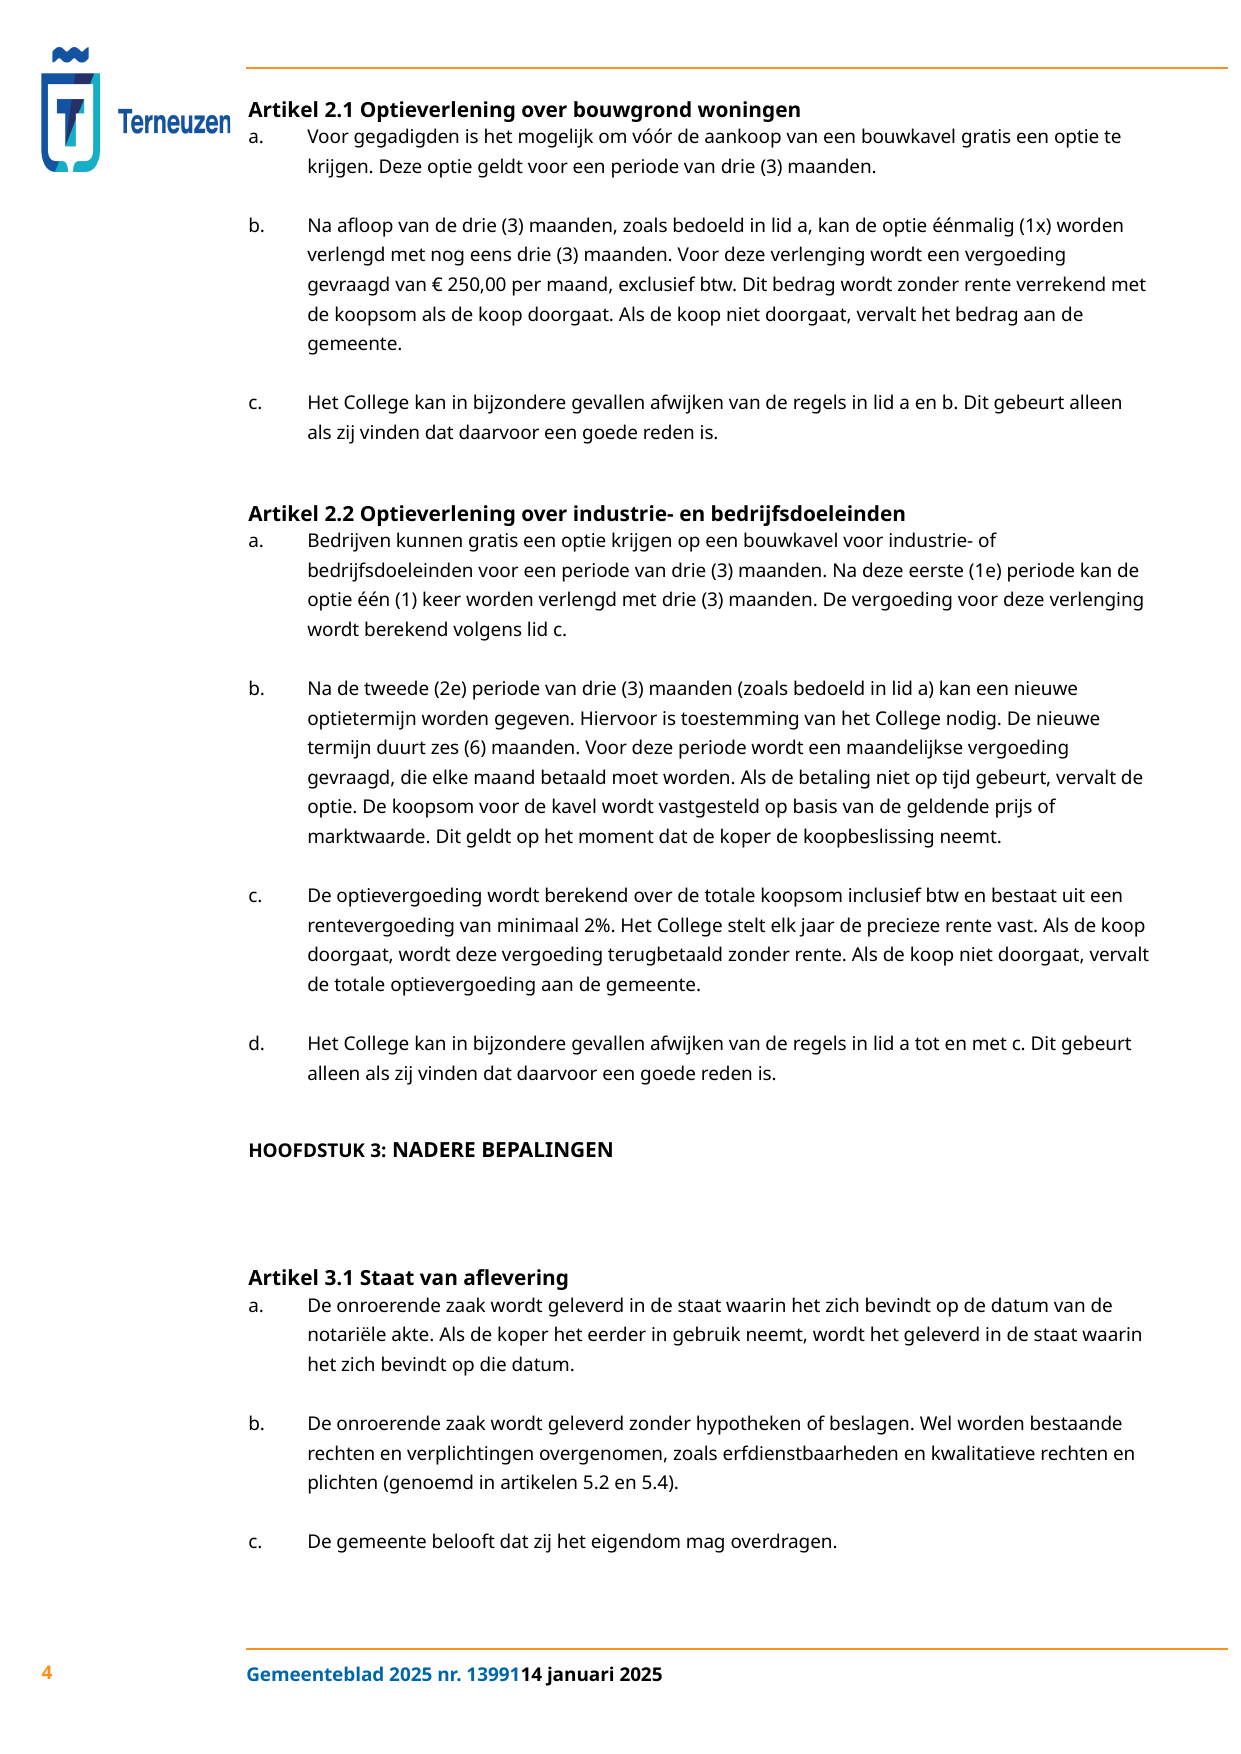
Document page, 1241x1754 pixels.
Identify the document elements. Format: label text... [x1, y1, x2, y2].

list Voor gegadigden is het mogelijk om vóór de aankoop van een bouwkavel gratis een optie te krijgen. Deze optie geldt voor een periode van drie (3) maanden. [248, 123, 1152, 178]
text Artikel 2.2 Optieverlening over industrie- en bedrijfsdoeleinden [248, 499, 1152, 527]
list De onroerende zaak wordt geleverd zonder hypotheken of beslagen. Wel worden bestaande rechten en verplichtingen overgenomen, zoals erfdienstbaarheden en kwalitatieve rechten en plichten (genoemd in artikelen 5.2 en 5.4). [248, 1410, 1152, 1495]
text Artikel 2.1 Optieverlening over bouwgrond woningen [248, 95, 1152, 123]
text Artikel 3.1 Staat van aflevering [248, 1263, 1152, 1292]
list De gemeente belooft dat zij het eigendom mag overdragen. [248, 1528, 1152, 1554]
list Na de tweede (2e) periode van drie (3) maanden (zoals bedoeld in lid a) kan een nieuwe optietermijn worden gegeven. Hiervoor is toestemming van het College nodig. De nieuwe termijn duurt zes (6) maanden. Voor deze periode wordt een maandelijkse vergoeding gevraagd, die elke maand betaald moet worden. Als de betaling niet op tijd gebeurt, vervalt de optie. De koopsom voor de kavel wordt vastgesteld op basis van de geldende prijs of marktwaarde. Dit geldt op het moment dat de koper de koopbeslissing neemt. [248, 675, 1152, 849]
list Het College kan in bijzondere gevallen afwijken van de regels in lid a en b. Dit gebeurt alleen als zij vinden dat daarvoor een goede reden is. [248, 389, 1152, 445]
list Bedrijven kunnen gratis een optie krijgen op een bouwkavel voor industrie- of bedrijfsdoeleinden voor een periode van drie (3) maanden. Na deze eerste (1e) periode kan de optie één (1) keer worden verlengd met drie (3) maanden. De vergoeding voor deze verlenging wordt berekend volgens lid c. [248, 527, 1152, 642]
picture [41, 47, 231, 172]
list De onroerende zaak wordt geleverd in de staat waarin het zich bevindt op de datum van de notariële akte. Als de koper het eerder in gebruik neemt, wordt het geleverd in de staat waarin het zich bevindt op die datum. [248, 1292, 1152, 1377]
list De optievergoeding wordt berekend over de totale koopsom inclusief btw en bestaat uit een rentevergoeding van minimaal 2%. Het College stelt elk jaar de precieze rente vast. Als de koop doorgaat, wordt deze vergoeding terugbetaald zonder rente. Als de koop niet doorgaat, vervalt de totale optievergoeding aan de gemeente. [248, 882, 1152, 997]
list Het College kan in bijzondere gevallen afwijken van de regels in lid a tot en met c. Dit gebeurt alleen als zij vinden dat daarvoor een goede reden is. [248, 1030, 1152, 1086]
list Na afloop van de drie (3) maanden, zoals bedoeld in lid a, kan de optie éénmalig (1x) worden verlengd met nog eens drie (3) maanden. Voor deze verlenging wordt een vergoeding gevraagd van € 250,00 per maand, exclusief btw. Dit bedrag wordt zonder rente verrekend met de koopsom als de koop doorgaat. Als de koop niet doorgaat, vervalt het bedrag aan de gemeente. [248, 212, 1152, 356]
text HOOFDSTUK 3: NADERE BEPALINGEN [248, 1135, 1152, 1164]
